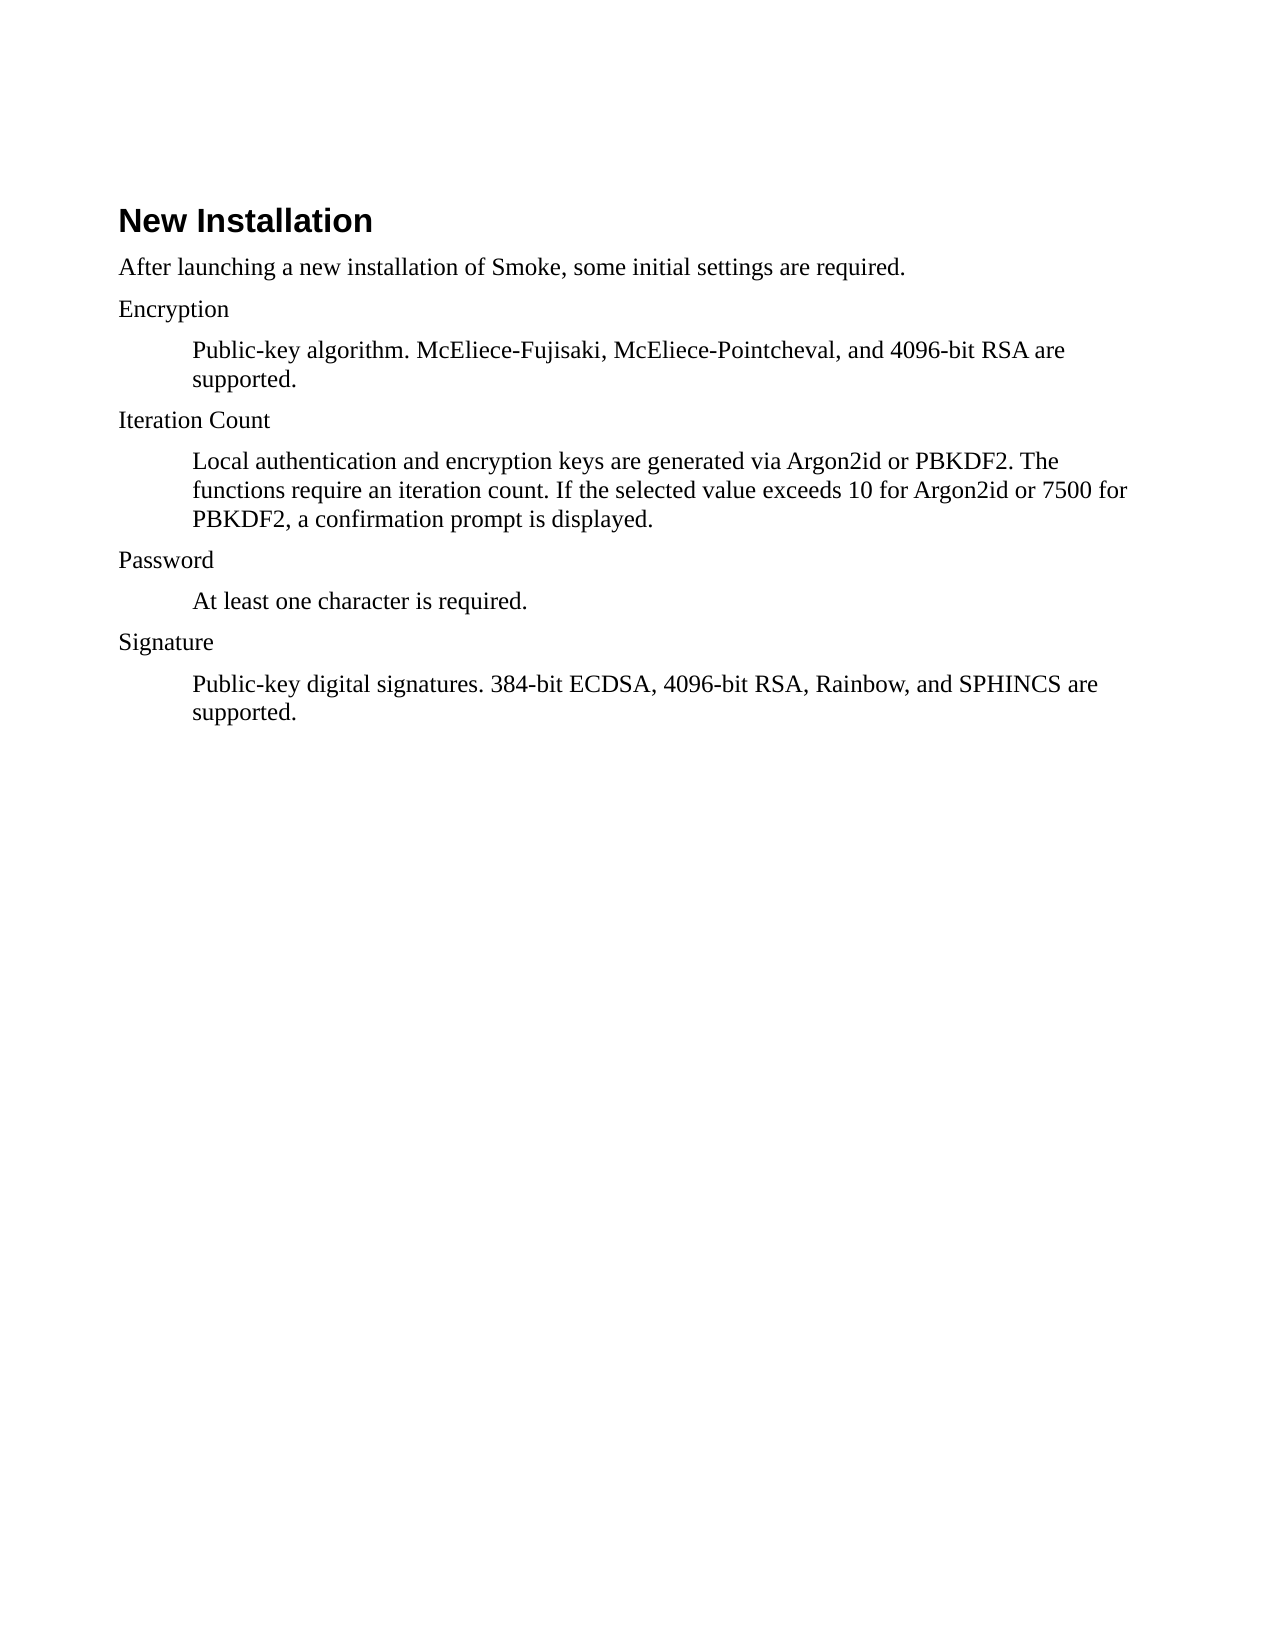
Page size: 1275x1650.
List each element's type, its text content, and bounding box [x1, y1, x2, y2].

text Local authentication and encryption keys are generated via Argon2id or PBKDF2. The functions require an iteration count. If the selected value exceeds 10 for Argon2id or 7500 for PBKDF2, a confirmation prompt is displayed. [192, 446, 1157, 532]
text Iteration Count [118, 405, 1157, 434]
subtitle New Installation [118, 201, 1157, 240]
text Public-key algorithm. McEliece-Fujisaki, McEliece-Pointcheval, and 4096-bit RSA are supported. [192, 335, 1157, 392]
text Signature [118, 627, 1157, 656]
text After launching a new installation of Smoke, some initial settings are required. [118, 252, 1157, 281]
text At least one character is required. [118, 586, 1157, 615]
text Password [118, 545, 1157, 574]
text Encryption [118, 294, 1157, 322]
text Public-key digital signatures. 384-bit ECDSA, 4096-bit RSA, Rainbow, and SPHINCS are supported. [192, 669, 1157, 726]
